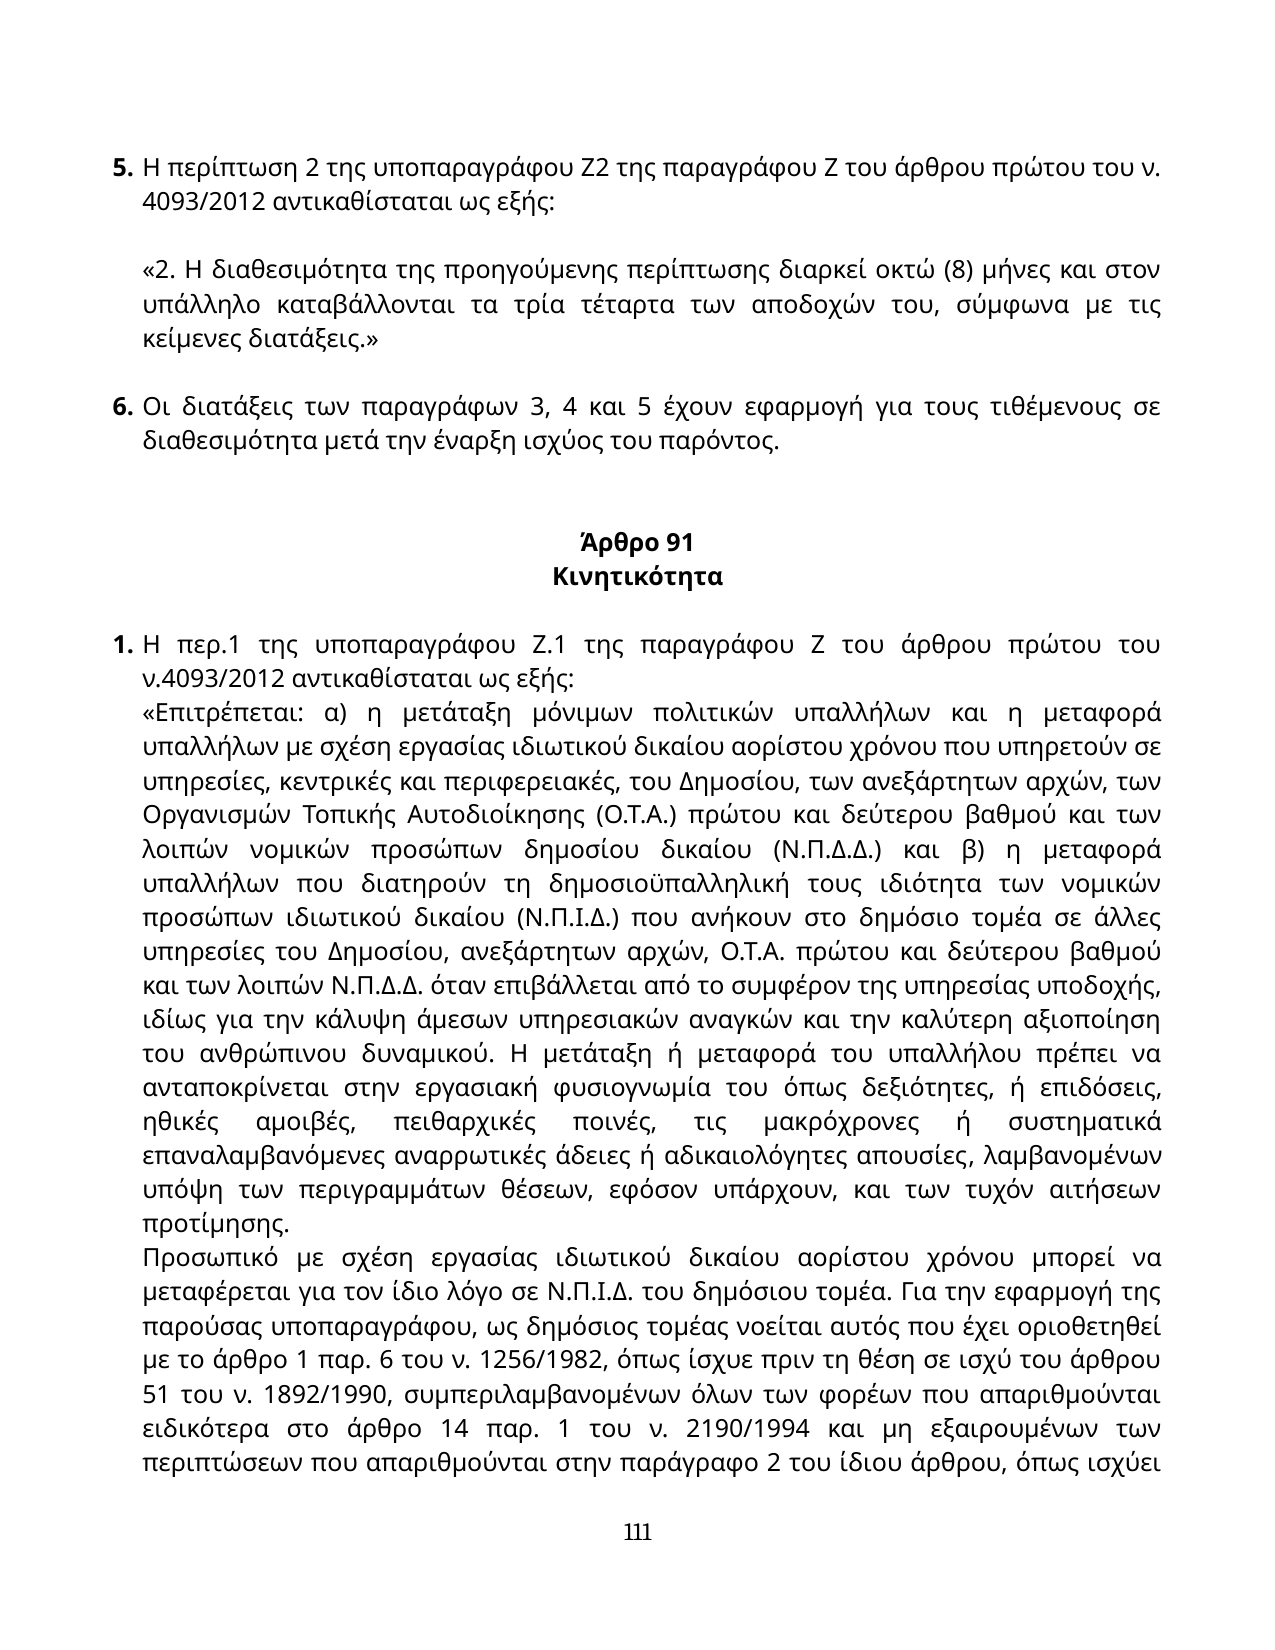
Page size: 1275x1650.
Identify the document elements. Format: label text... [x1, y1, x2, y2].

text «Επιτρέπεται: α) η μετάταξη μόνιμων πολιτικών υπαλλήλων και η μεταφορά υπαλλήλων με σχέση εργασίας ιδιωτικού δικαίου αορίστου χρόνου που υπηρετούν σε υπηρεσίες, κεντρικές και περιφερειακές, του Δημοσίου, των ανεξάρτητων αρχών, των Οργανισμών Τοπικής Αυτοδιοίκησης (Ο.Τ.Α.) πρώτου και δεύτερου βαθμού και των λοιπών νομικών προσώπων δημοσίου δικαίου (Ν.Π.Δ.Δ.) και β) η μεταφορά υπαλλήλων που διατηρούν τη δημοσιοϋπαλληλική τους ιδιότητα των νομικών προσώπων ιδιωτικού δικαίου (Ν.Π.Ι.Δ.) που ανήκουν στο δημόσιο τομέα σε άλλες υπηρεσίες του Δημοσίου, ανεξάρτητων αρχών, Ο.Τ.Α. πρώτου και δεύτερου βαθμού και των λοιπών Ν.Π.Δ.Δ. όταν επιβάλλεται από το συμφέρον της υπηρεσίας υποδοχής, ιδίως για την κάλυψη άμεσων υπηρεσιακών αναγκών και την καλύτερη αξιοποίηση του ανθρώπινου δυναμικού. Η μετάταξη ή μεταφορά του υπαλλήλου πρέπει να ανταποκρίνεται στην εργασιακή φυσιογνωμία του όπως δεξιότητες, ή επιδόσεις, ηθικές αμοιβές, πειθαρχικές ποινές, τις μακρόχρονες ή συστηματικά επαναλαμβανόμενες αναρρωτικές άδειες ή αδικαιολόγητες απουσίες, λαμβανομένων υπόψη των περιγραμμάτων θέσεων, εφόσον υπάρχουν, και των τυχόν αιτήσεων προτίμησης. [142, 695, 1162, 1240]
text «2. Η διαθεσιμότητα της προηγούμενης περίπτωσης διαρκεί οκτώ (8) μήνες και στον υπάλληλο καταβάλλονται τα τρία τέταρτα των αποδοχών του, σύμφωνα με τις κείμενες διατάξεις.» [142, 252, 1162, 354]
text Προσωπικό με σχέση εργασίας ιδιωτικού δικαίου αορίστου χρόνου μπορεί να μεταφέρεται για τον ίδιο λόγο σε Ν.Π.Ι.Δ. του δημόσιου τομέα. Για την εφαρμογή της παρούσας υποπαραγράφου, ως δημόσιος τομέας νοείται αυτός που έχει οριοθετηθεί με το άρθρο 1 παρ. 6 του ν. 1256/1982, όπως ίσχυε πριν τη θέση σε ισχύ του άρθρου 51 του ν. 1892/1990, συμπεριλαμβανομένων όλων των φορέων που απαριθμούνται ειδικότερα στο άρθρο 14 παρ. 1 του ν. 2190/1994 και μη εξαιρουμένων των περιπτώσεων που απαριθμούνται στην παράγραφο 2 του ίδιου άρθρου, όπως ισχύει [142, 1240, 1162, 1478]
list Η περ.1 της υποπαραγράφου Ζ.1 της παραγράφου Ζ του άρθρου πρώτου του ν.4093/2012 αντικαθίσταται ως εξής: [112, 627, 1162, 695]
text Κινητικότητα [112, 559, 1162, 593]
list Οι διατάξεις των παραγράφων 3, 4 και 5 έχουν εφαρμογή για τους τιθέμενους σε διαθεσιμότητα μετά την έναρξη ισχύος του παρόντος. [112, 388, 1162, 457]
list Η περίπτωση 2 της υποπαραγράφου Ζ2 της παραγράφου Ζ του άρθρου πρώτου του ν. 4093/2012 αντικαθίσταται ως εξής: [112, 150, 1162, 218]
text Άρθρο 91 [112, 525, 1162, 559]
